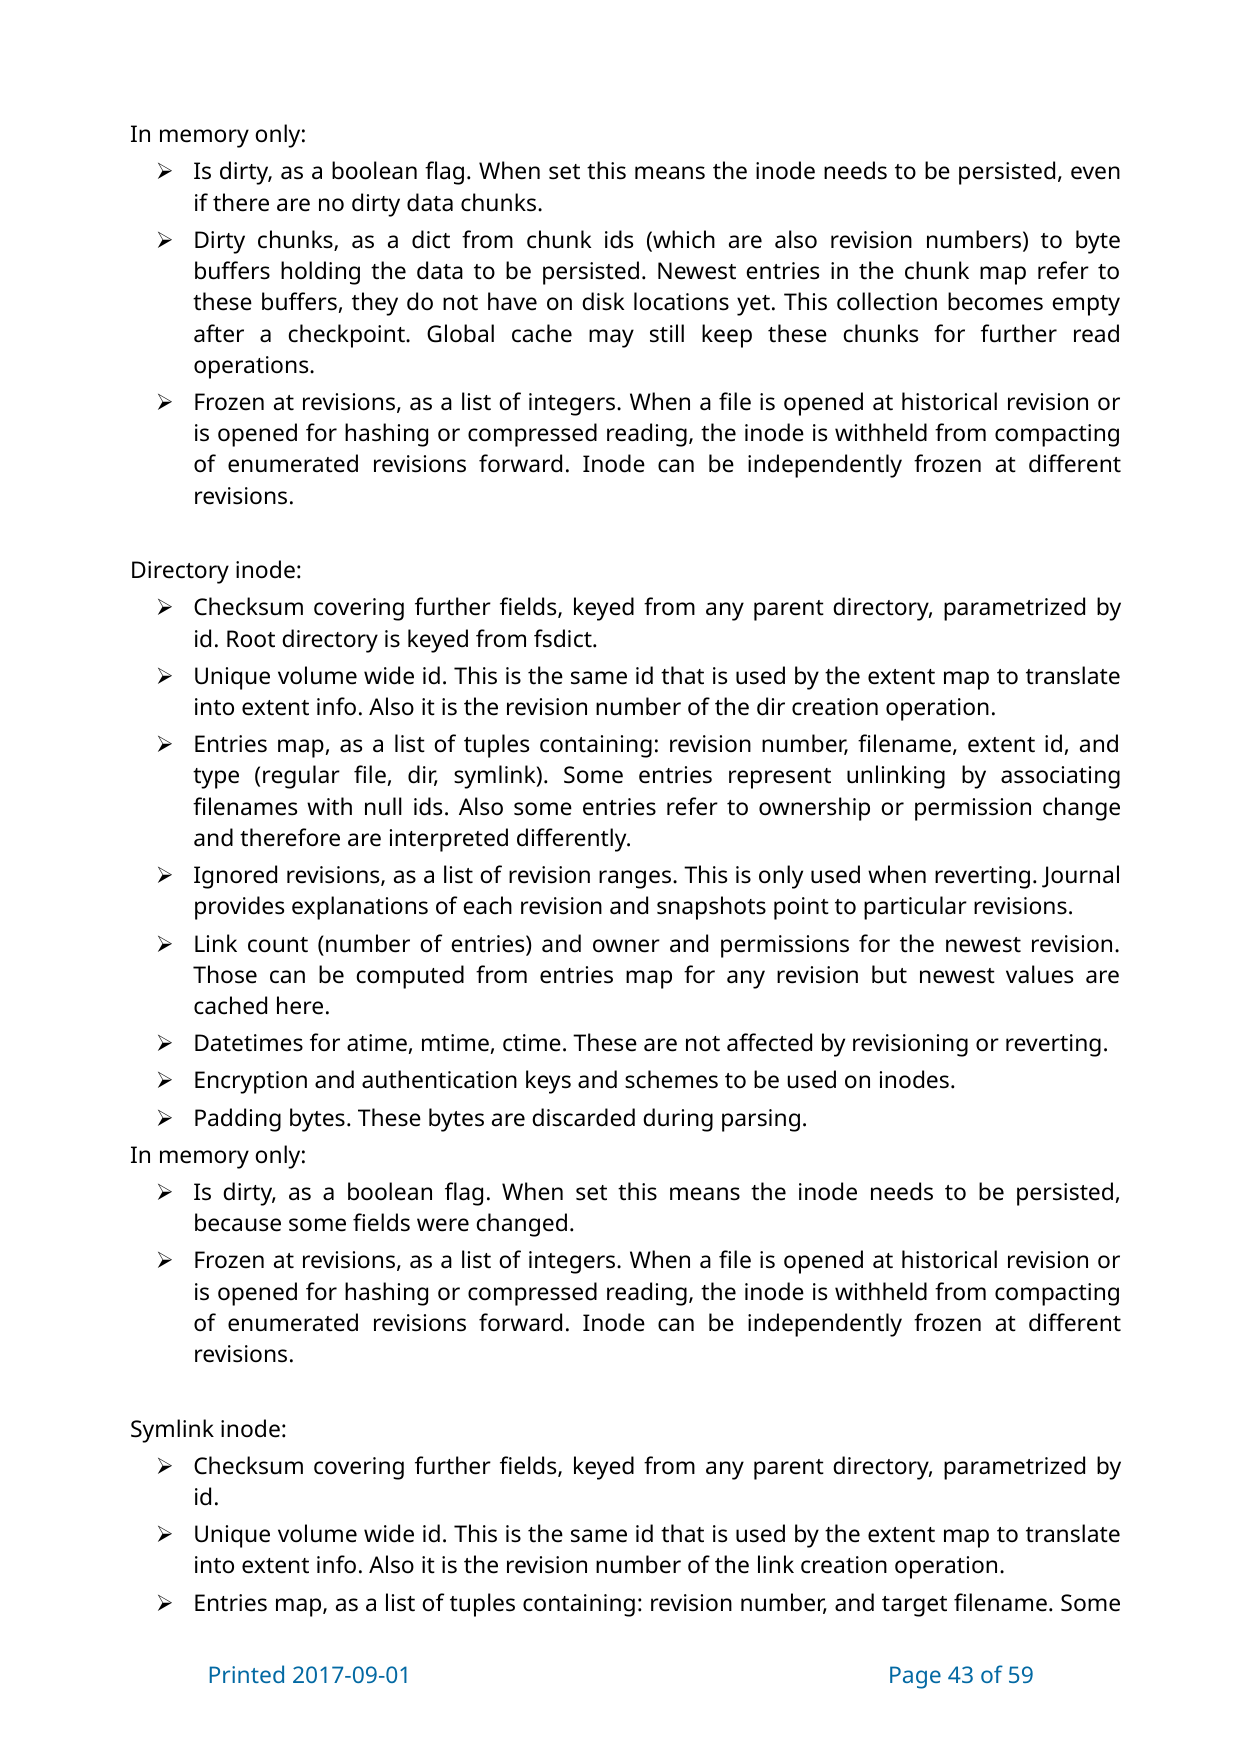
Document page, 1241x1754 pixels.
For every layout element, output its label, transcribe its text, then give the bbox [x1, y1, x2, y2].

list Dirty chunks, as a dict from chunk ids (which are also revision numbers) to byte buffers holding the data to be persisted. Newest entries in the chunk map refer to these buffers, they do not have on disk locations yet. This collection becomes empty after a checkpoint. Global cache may still keep these chunks for further read operations. [156, 224, 1122, 380]
list Entries map, as a list of tuples containing: revision number, and target filename. Some [156, 1587, 1122, 1618]
list Is dirty, as a boolean flag. When set this means the inode needs to be persisted, even if there are no dirty data chunks. [156, 155, 1122, 218]
list Is dirty, as a boolean flag. When set this means the inode needs to be persisted, because some fields were changed. [156, 1176, 1122, 1238]
list Checksum covering further fields, keyed from any parent directory, parametrized by id. Root directory is keyed from fsdict. [156, 591, 1122, 654]
list Entries map, as a list of tuples containing: revision number, filename, extent id, and type (regular file, dir, symlink). Some entries represent unlinking by associating filenames with null ids. Also some entries refer to ownership or permission change and therefore are interpreted differently. [156, 728, 1122, 853]
list Datetimes for atime, mtime, ctime. These are not affected by revisioning or reverting. [156, 1027, 1122, 1058]
list Ignored revisions, as a list of revision ranges. This is only used when reverting. Journal provides explanations of each revision and snapshots point to particular revisions. [156, 859, 1122, 922]
text In memory only: [118, 1139, 1122, 1170]
list Frozen at revisions, as a list of integers. When a file is opened at historical revision or is opened for hashing or compressed reading, the inode is withheld from compacting of enumerated revisions forward. Inode can be independently frozen at different revisions. [156, 1244, 1122, 1369]
list Encryption and authentication keys and schemes to be used on inodes. [156, 1064, 1122, 1096]
list Frozen at revisions, as a list of integers. When a file is opened at historical revision or is opened for hashing or compressed reading, the inode is withheld from compacting of enumerated revisions forward. Inode can be independently frozen at different revisions. [156, 386, 1122, 511]
list Link count (number of entries) and owner and permissions for the newest revision. Those can be computed from entries map for any revision but newest values are cached here. [156, 927, 1122, 1021]
list Checksum covering further fields, keyed from any parent directory, parametrized by id. [156, 1450, 1122, 1512]
list Unique volume wide id. This is the same id that is used by the extent map to translate into extent info. Also it is the revision number of the dir creation operation. [156, 660, 1122, 722]
list Padding bytes. These bytes are discarded during parsing. [156, 1102, 1122, 1133]
list Unique volume wide id. This is the same id that is used by the extent map to translate into extent info. Also it is the revision number of the link creation operation. [156, 1518, 1122, 1581]
text Symlink inode: [118, 1412, 1122, 1444]
text Directory inode: [118, 554, 1122, 585]
text In memory only: [118, 118, 1122, 149]
